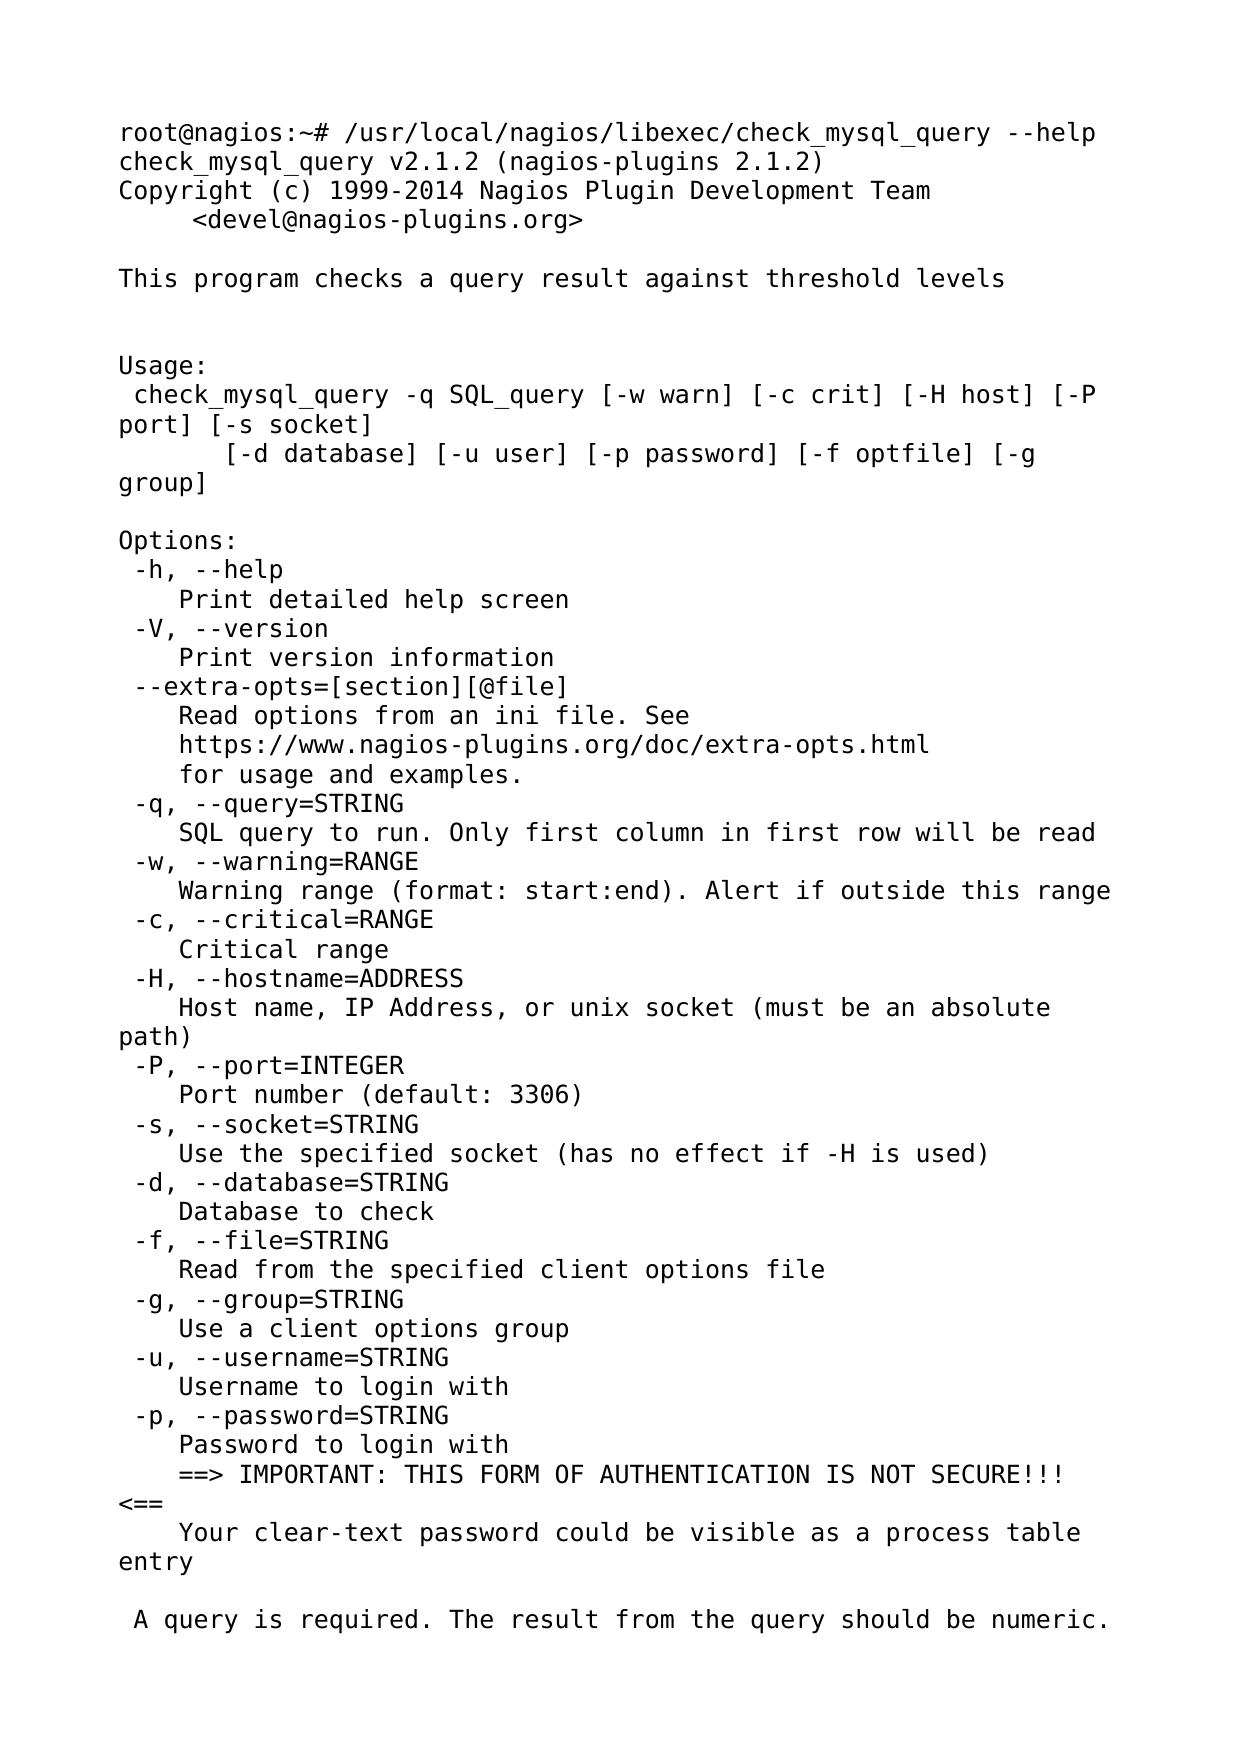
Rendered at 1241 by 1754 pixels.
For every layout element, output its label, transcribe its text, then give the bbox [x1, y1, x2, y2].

text root@nagios:~# /usr/local/nagios/libexec/check_mysql_query --help check_mysql_query v2.1.2 (nagios-plugins 2.1.2) Copyright (c) 1999-2014 Nagios Plugin Development Team <devel@nagios-plugins.org> This program checks a query result against threshold levels Usage: check_mysql_query -q SQL_query [-w warn] [-c crit] [-H host] [-P port] [-s socket] [-d database] [-u user] [-p password] [-f optfile] [-g group] Options: -h, --help Print detailed help screen -V, --version Print version information --extra-opts=[section][@file] Read options from an ini file. See https://www.nagios-plugins.org/doc/extra-opts.html for usage and examples. -q, --query=STRING SQL query to run. Only first column in first row will be read -w, --warning=RANGE Warning range (format: start:end). Alert if outside this range -c, --critical=RANGE Critical range -H, --hostname=ADDRESS Host name, IP Address, or unix socket (must be an absolute path) -P, --port=INTEGER Port number (default: 3306) -s, --socket=STRING Use the specified socket (has no effect if -H is used) -d, --database=STRING Database to check -f, --file=STRING Read from the specified client options file -g, --group=STRING Use a client options group -u, --username=STRING Username to login with -p, --password=STRING Password to login with ==> IMPORTANT: THIS FORM OF AUTHENTICATION IS NOT SECURE!!! <== Your clear-text password could be visible as a process table entry A query is required. The result from the query should be numeric. [118, 118, 1122, 1635]
